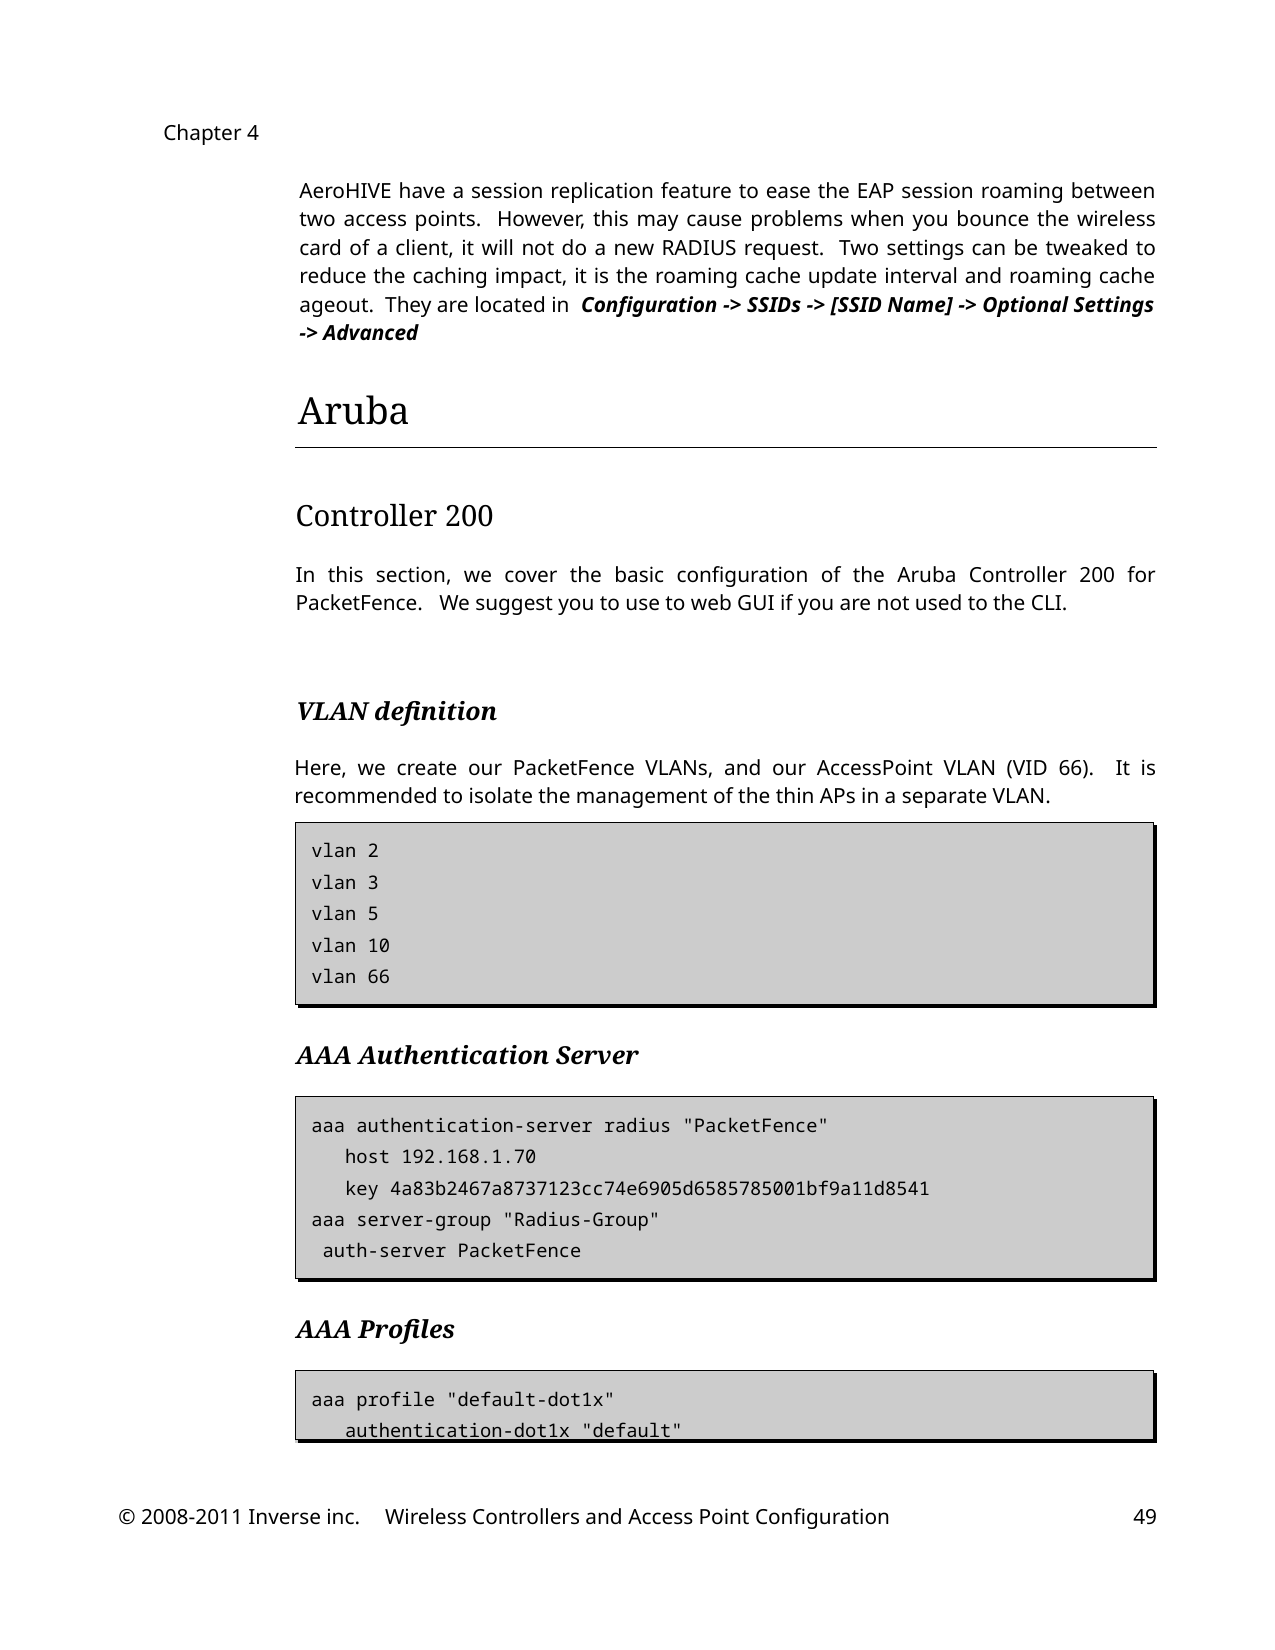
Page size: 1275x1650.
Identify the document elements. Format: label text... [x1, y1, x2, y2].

text host 192.168.1.70 [296, 1127, 1153, 1159]
text auth-server PacketFence [296, 1222, 1153, 1278]
text In this section, we cover the basic configuration of the Aruba Controller 200 for PacketFence. We suggest you to use to web GUI if you are not used to the CLI. [295, 560, 1157, 617]
subtitle Controller 200 [295, 496, 1157, 535]
text key 4a83b2467a8737123cc74e6905d6585785001bf9a11d8541 [296, 1159, 1153, 1190]
text authentication-dot1x "default" [296, 1402, 1153, 1439]
text Here, we create our PacketFence VLANs, and our AccessPoint VLAN (VID 66). It is recommended to isolate the management of the thin APs in a separate VLAN. [294, 753, 1157, 809]
text vlan 10 [296, 916, 1153, 948]
subtitle AAA Authentication Server [258, 1037, 1157, 1071]
text vlan 3 [296, 853, 1153, 885]
subtitle AAA Profiles [258, 1312, 1157, 1345]
subtitle VLAN definition [258, 694, 1157, 728]
text AeroHIVE have a session replication feature to ease the EAP session roaming between two access points. However, this may cause problems when you bounce the wireless card of a client, it will not do a new RADIUS request. Two settings can be tweaked to reduce the caching impact, it is the roaming cache update interval and roaming cache ageout. They are located in Configuration -> SSIDs -> [SSID Name] -> Optional Settings -> Advanced [299, 176, 1157, 347]
text aaa server-group "Radius-Group" [296, 1190, 1153, 1222]
subtitle Aruba [295, 384, 1157, 447]
text vlan 5 [296, 885, 1153, 916]
text aaa profile "default-dot1x" [296, 1371, 1153, 1402]
text vlan 2 [296, 823, 1153, 853]
text aaa authentication-server radius "PacketFence" [296, 1097, 1153, 1127]
text vlan 66 [296, 948, 1153, 1004]
